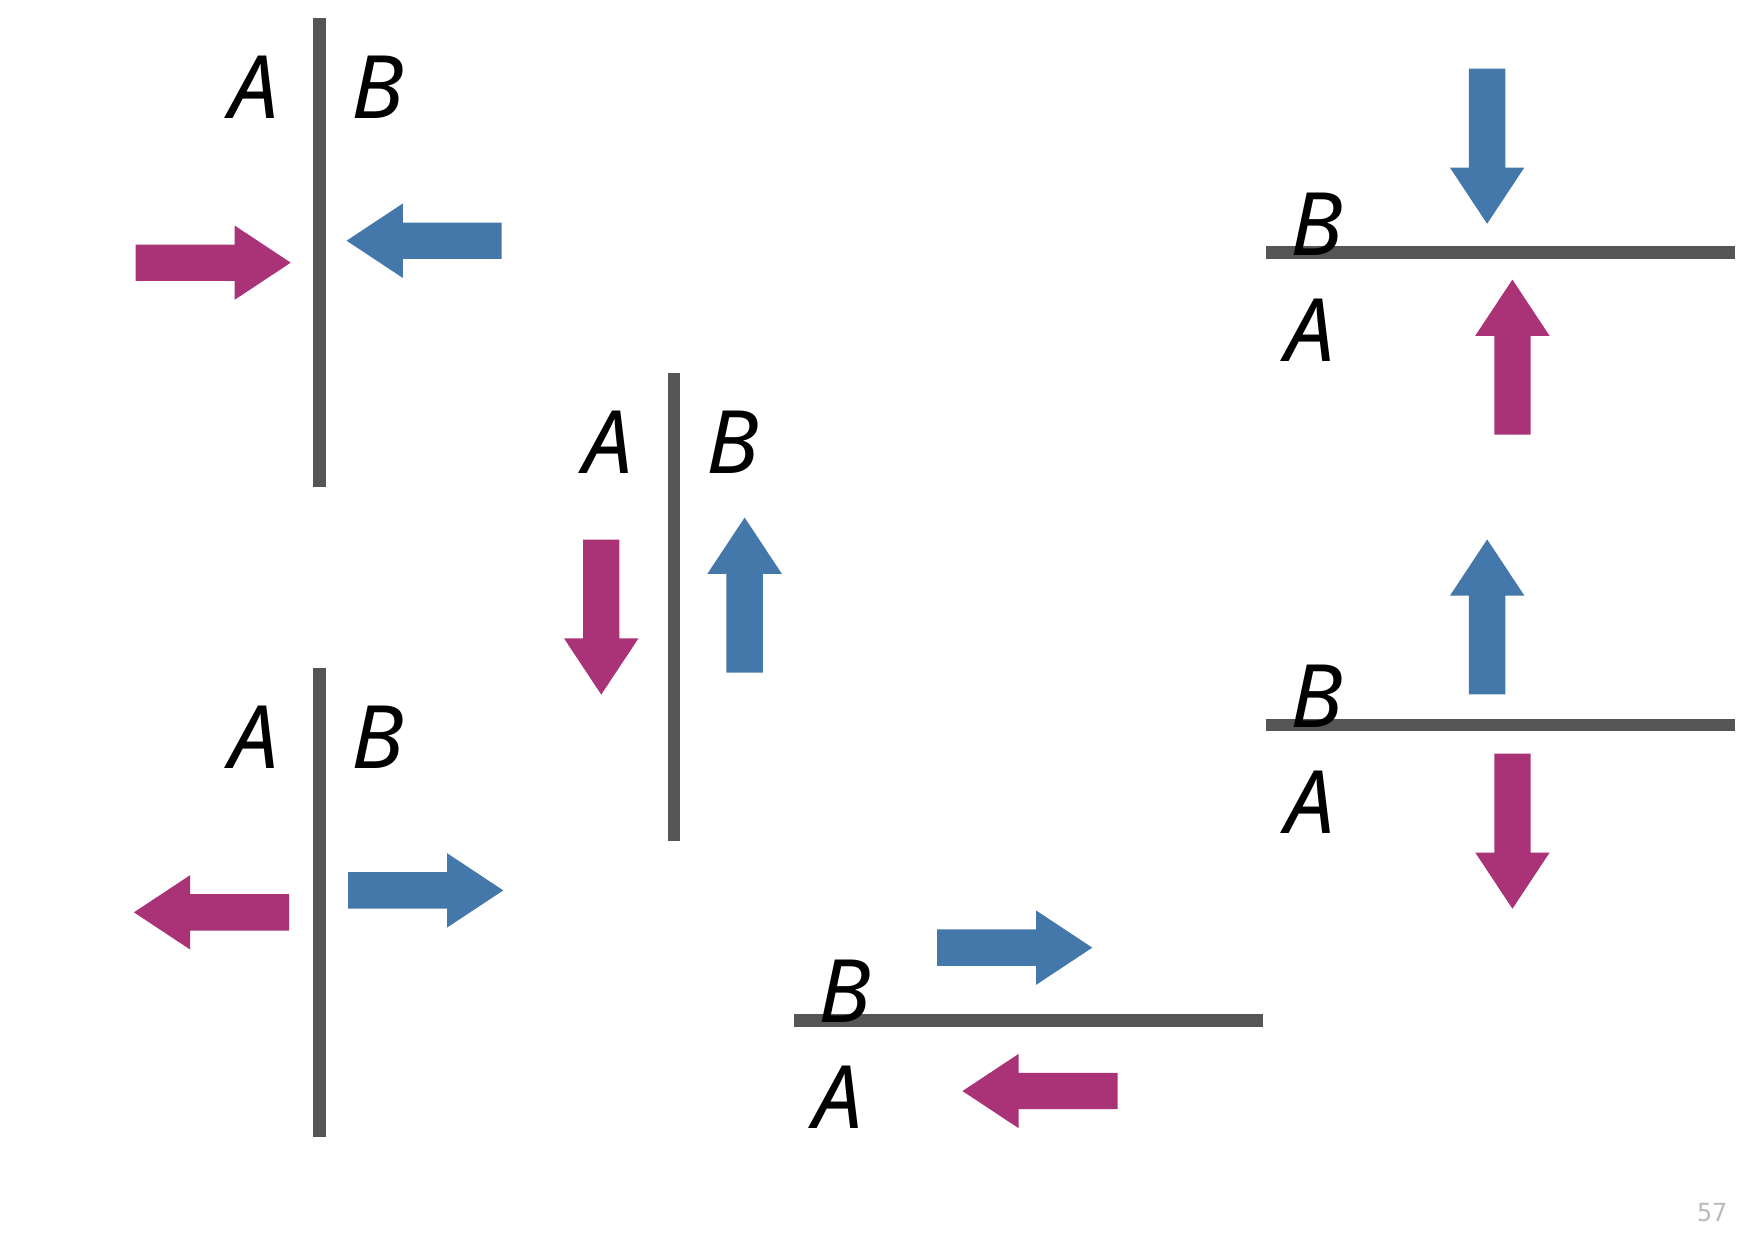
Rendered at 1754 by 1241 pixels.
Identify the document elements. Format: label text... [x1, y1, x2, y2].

text_box A [568, 372, 662, 475]
text_box [1449, 539, 1525, 695]
text_box A [798, 1027, 892, 1131]
text_box A [214, 18, 308, 121]
text_box B [336, 667, 421, 771]
text_box [937, 910, 1093, 985]
text_box [346, 203, 502, 278]
text_box A [214, 667, 308, 771]
text_box B [1275, 154, 1359, 257]
text_box A [1270, 732, 1364, 835]
text_box [962, 1053, 1118, 1129]
text_box B [336, 18, 421, 121]
text_box B [803, 921, 887, 1025]
text_box [1449, 68, 1525, 224]
text_box [1475, 753, 1550, 909]
text_box [135, 225, 291, 300]
text_box B [1275, 626, 1359, 729]
text_box [564, 539, 639, 695]
text_box B [691, 372, 775, 475]
text_box [707, 517, 782, 673]
text_box [133, 875, 290, 950]
text_box [348, 853, 504, 928]
text_box A [1270, 260, 1364, 363]
text_box [1475, 279, 1550, 435]
